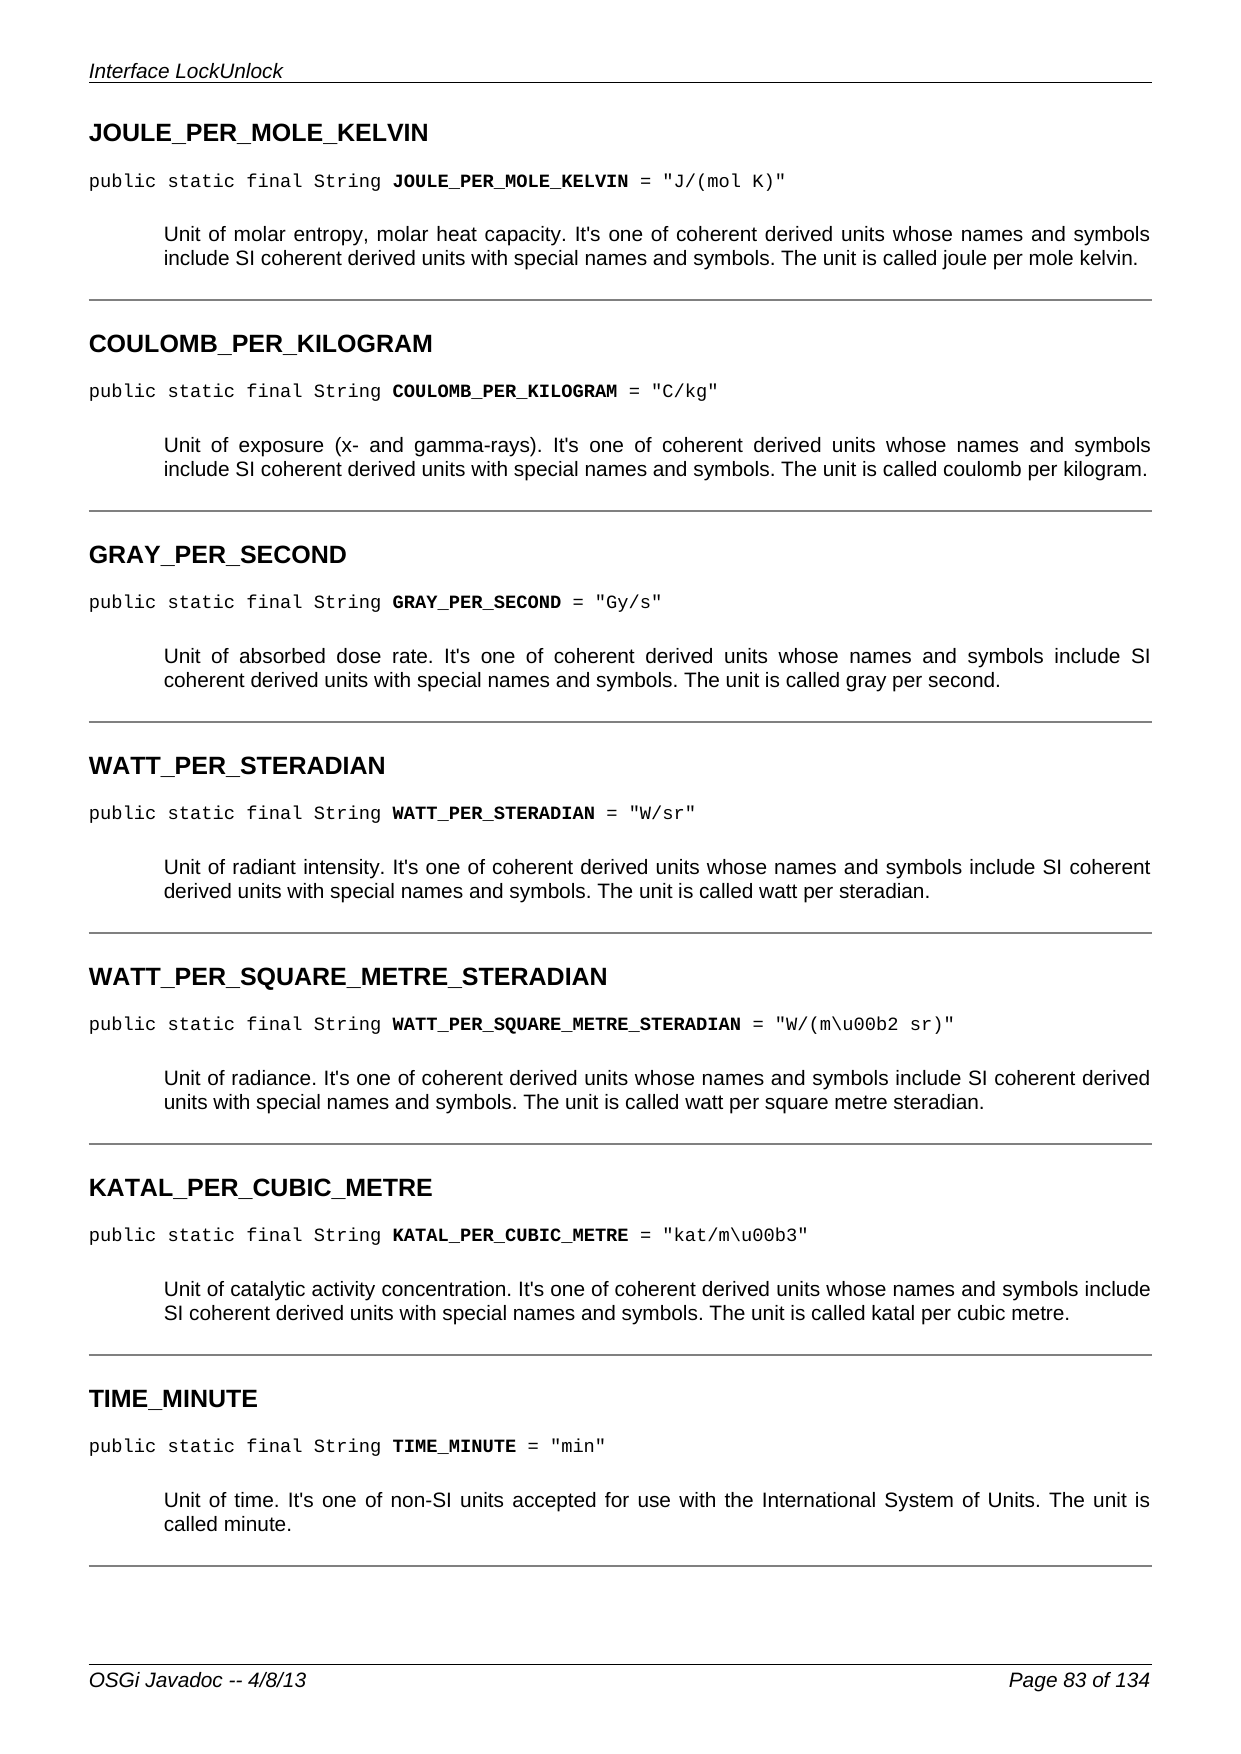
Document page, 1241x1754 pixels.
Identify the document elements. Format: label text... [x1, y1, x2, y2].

subtitle JOULE_PER_MOLE_KELVIN [88, 118, 1152, 147]
subtitle WATT_PER_SQUARE_METRE_STERADIAN [88, 962, 1152, 991]
text public static final String GRAY_PER_SECOND = "Gy/s" [88, 593, 1152, 614]
text Unit of radiance. It's one of coherent derived units whose names and symbols include SI coherent derived units with special names and symbols. The unit is called watt per square metre steradian. [163, 1066, 1152, 1113]
text Unit of molar entropy, molar heat capacity. It's one of coherent derived units whose names and symbols include SI coherent derived units with special names and symbols. The unit is called joule per mole kelvin. [163, 222, 1152, 270]
text public static final String KATAL_PER_CUBIC_METRE = "kat/m\u00b3" [88, 1226, 1152, 1247]
subtitle KATAL_PER_CUBIC_METRE [88, 1173, 1152, 1202]
subtitle COULOMB_PER_KILOGRAM [88, 329, 1152, 358]
text Unit of absorbed dose rate. It's one of coherent derived units whose names and symbols include SI coherent derived units with special names and symbols. The unit is called gray per second. [163, 644, 1152, 692]
text public static final String TIME_MINUTE = "min" [88, 1437, 1152, 1458]
subtitle TIME_MINUTE [88, 1384, 1152, 1413]
subtitle GRAY_PER_SECOND [88, 540, 1152, 569]
text Unit of catalytic activity concentration. It's one of coherent derived units whose names and symbols include SI coherent derived units with special names and symbols. The unit is called katal per cubic metre. [163, 1276, 1152, 1324]
text Unit of radiant intensity. It's one of coherent derived units whose names and symbols include SI coherent derived units with special names and symbols. The unit is called watt per steradian. [163, 854, 1152, 902]
text public static final String JOULE_PER_MOLE_KELVIN = "J/(mol K)" [88, 171, 1152, 193]
text public static final String WATT_PER_STERADIAN = "W/sr" [88, 804, 1152, 825]
text Unit of exposure (x- and gamma-rays). It's one of coherent derived units whose names and symbols include SI coherent derived units with special names and symbols. The unit is called coulomb per kilogram. [163, 433, 1152, 481]
text public static final String COULOMB_PER_KILOGRAM = "C/kg" [88, 382, 1152, 403]
text public static final String WATT_PER_SQUARE_METRE_STERADIAN = "W/(m\u00b2 sr)" [88, 1015, 1152, 1036]
subtitle WATT_PER_STERADIAN [88, 751, 1152, 780]
text Unit of time. It's one of non-SI units accepted for use with the International System of Units. The unit is called minute. [163, 1487, 1152, 1535]
